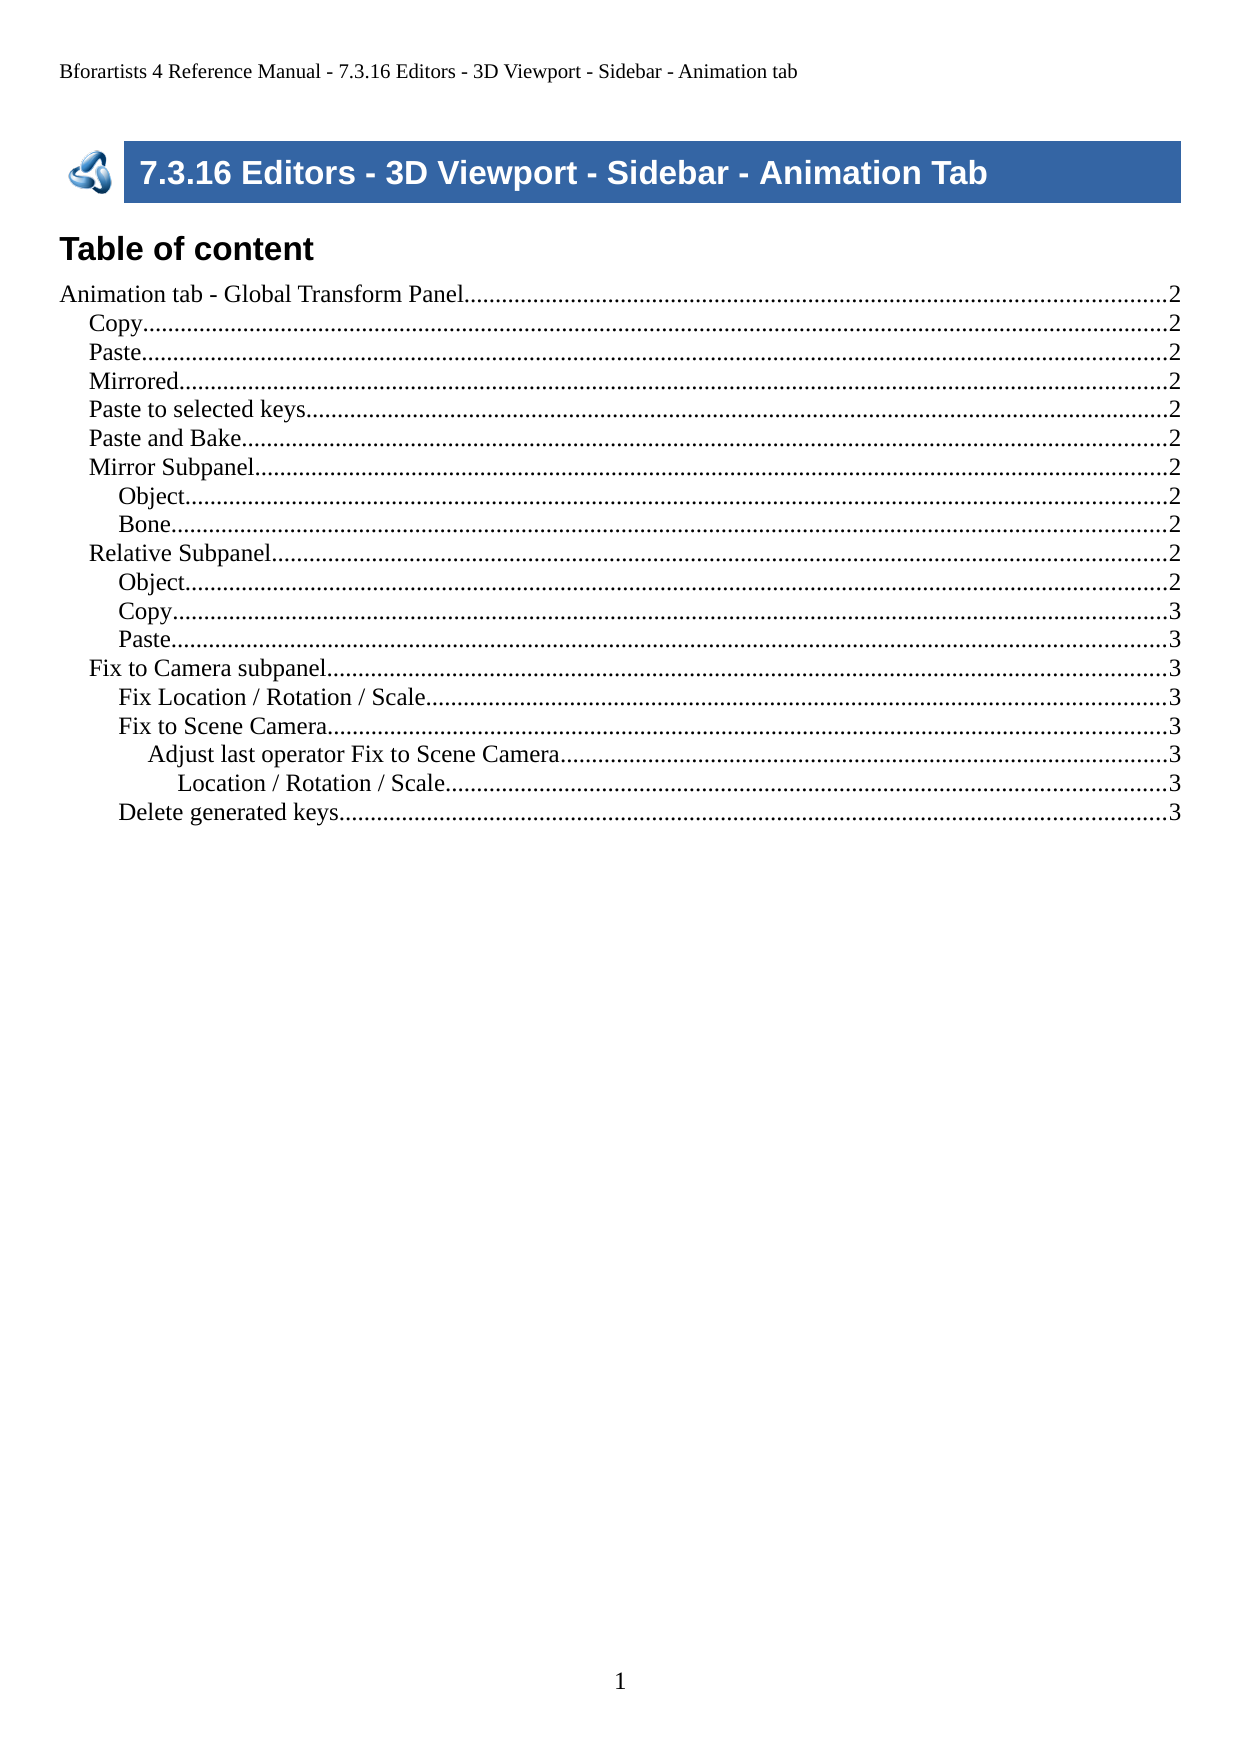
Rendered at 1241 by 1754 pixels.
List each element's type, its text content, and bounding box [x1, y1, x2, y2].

table_header [59, 141, 124, 203]
text Copy 2 [88, 308, 1181, 337]
text Object 2 [118, 481, 1181, 509]
text Object 2 [118, 567, 1181, 596]
text Fix Location / Rotation / Scale 3 [118, 682, 1181, 711]
text Animation tab - Global Transform Panel 2 [59, 279, 1181, 308]
text Mirror Subpanel 2 [88, 452, 1181, 481]
text Paste 3 [118, 624, 1181, 653]
text Bone 2 [118, 509, 1181, 538]
text Paste 2 [88, 337, 1181, 366]
text Paste and Bake 2 [88, 423, 1181, 452]
text Copy 3 [118, 596, 1181, 624]
text Adjust last operator Fix to Scene Camera 3 [147, 739, 1181, 768]
text Relative Subpanel 2 [88, 538, 1181, 567]
text Paste to selected keys 2 [88, 394, 1181, 423]
text Mirrored 2 [88, 366, 1181, 394]
text Fix to Scene Camera 3 [118, 711, 1181, 739]
picture [65, 147, 114, 197]
text Fix to Camera subpanel 3 [88, 653, 1181, 682]
table_header 7.3.16 Editors - 3D Viewport - Sidebar - Animation Tab [124, 141, 1181, 203]
text Delete generated keys 3 [118, 797, 1181, 826]
text Location / Rotation / Scale 3 [177, 768, 1181, 797]
subtitle Table of content [59, 228, 1181, 267]
